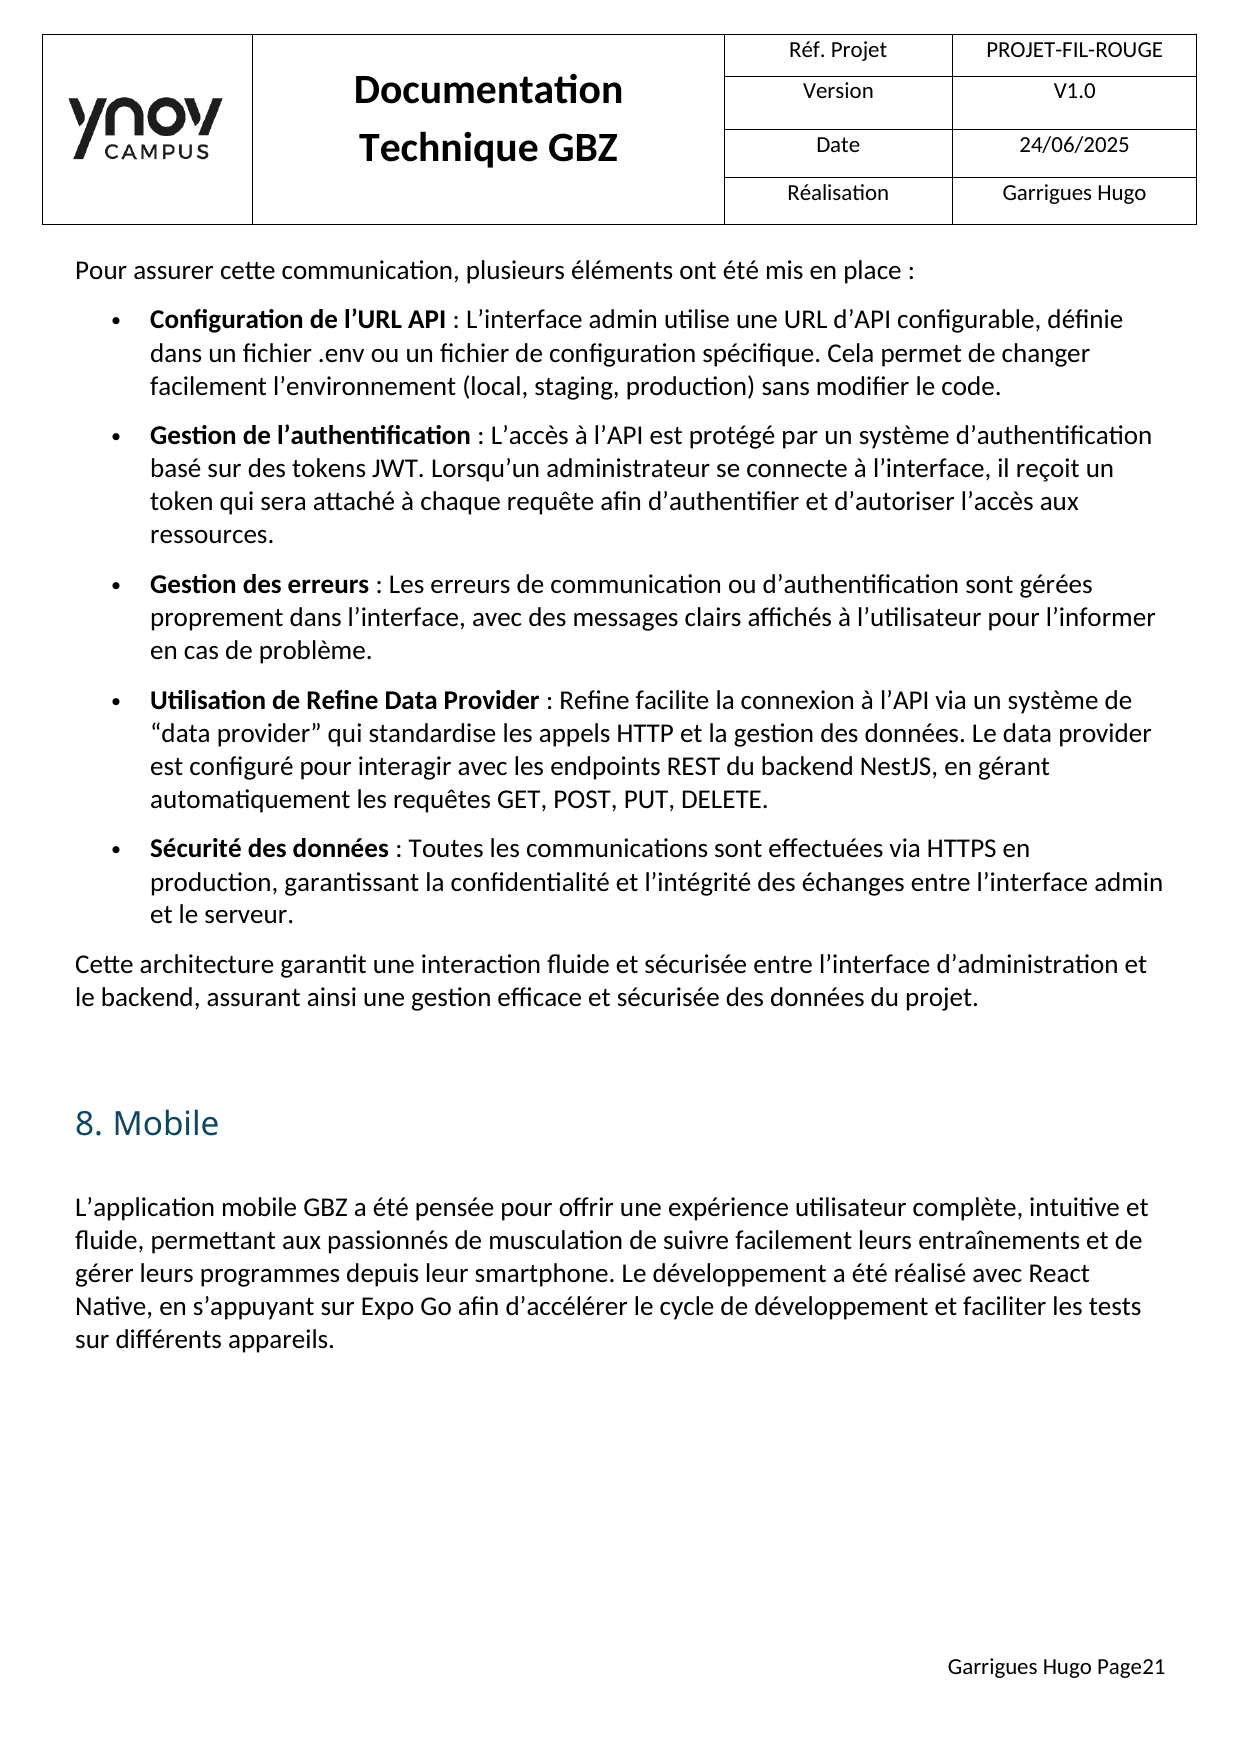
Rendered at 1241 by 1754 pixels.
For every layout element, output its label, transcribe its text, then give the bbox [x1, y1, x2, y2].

text L’application mobile GBZ a été pensée pour offrir une expérience utilisateur complète, intuitive et fluide, permettant aux passionnés de musculation de suivre facilement leurs entraînements et de gérer leurs programmes depuis leur smartphone. Le développement a été réalisé avec React Native, en s’appuyant sur Expo Go afin d’accélérer le cycle de développement et faciliter les tests sur différents appareils. [75, 1190, 1165, 1355]
list Configuration de l’URL API : L’interface admin utilise une URL d’API configurable, définie dans un fichier .env ou un fichier de configuration spécifique. Cela permet de changer facilement l’environnement (local, staging, production) sans modifier le code. [112, 303, 1165, 402]
list Mobile [75, 1100, 1165, 1145]
list Gestion de l’authentification : L’accès à l’API est protégé par un système d’authentification basé sur des tokens JWT. Lorsqu’un administrateur se connecte à l’interface, il reçoit un token qui sera attaché à chaque requête afin d’authentifier et d’autoriser l’accès aux ressources. [112, 418, 1165, 551]
text Pour assurer cette communication, plusieurs éléments ont été mis en place : [75, 253, 1165, 286]
list Gestion des erreurs : Les erreurs de communication ou d’authentification sont gérées proprement dans l’interface, avec des messages clairs affichés à l’utilisateur pour l’informer en cas de problème. [112, 567, 1165, 666]
list Sécurité des données : Toutes les communications sont effectuées via HTTPS en production, garantissant la confidentialité et l’intégrité des échanges entre l’interface admin et le serveur. [112, 832, 1165, 931]
list Utilisation de Refine Data Provider : Refine facilite la connexion à l’API via un système de “data provider” qui standardise les appels HTTP et la gestion des données. Le data provider est configuré pour interagir avec les endpoints REST du backend NestJS, en gérant automatiquement les requêtes GET, POST, PUT, DELETE. [112, 683, 1165, 815]
text Cette architecture garantit une interaction fluide et sécurisée entre l’interface d’administration et le backend, assurant ainsi une gestion efficace et sécurisée des données du projet. [75, 947, 1165, 1013]
